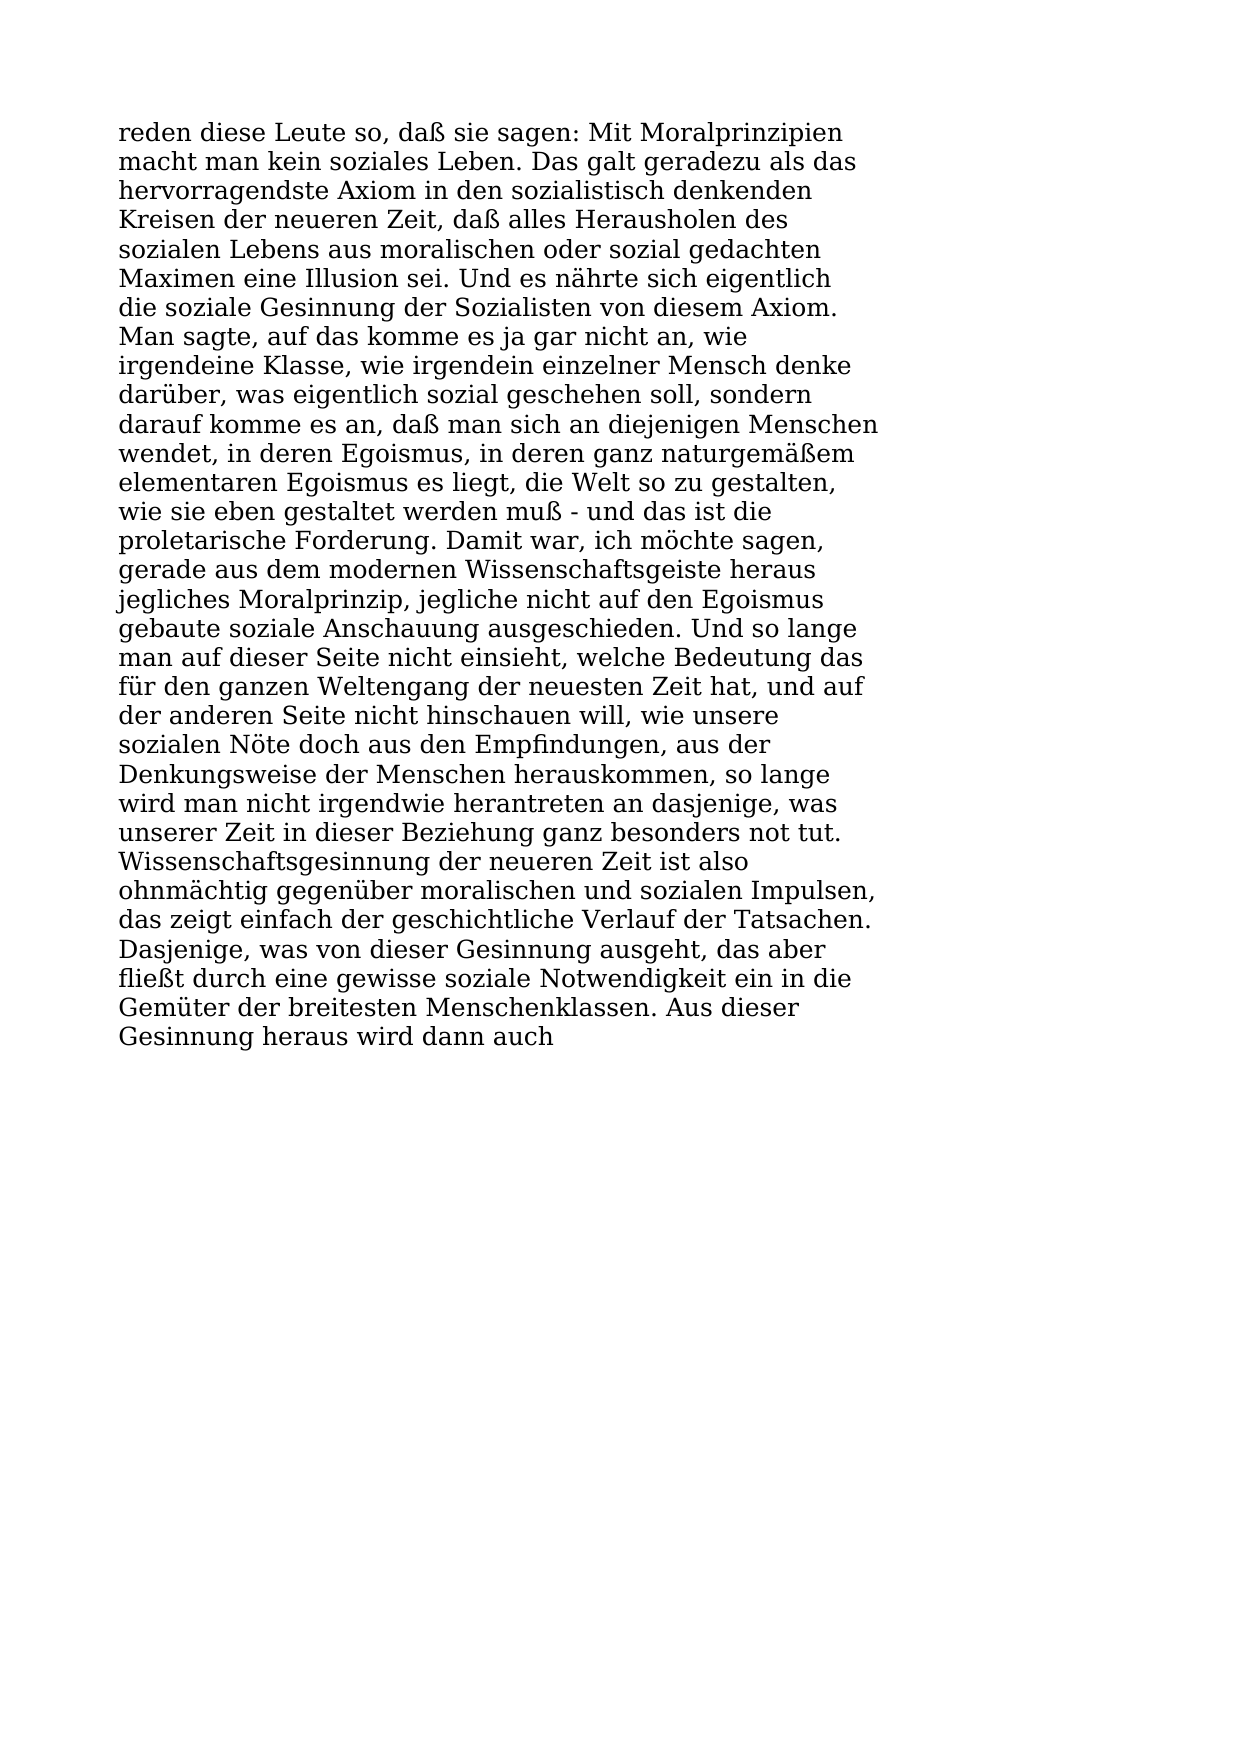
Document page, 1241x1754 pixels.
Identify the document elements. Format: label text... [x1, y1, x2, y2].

text der anderen Seite nicht hinschauen will, wie unsere [118, 701, 1122, 731]
text darauf komme es an, daß man sich an diejenigen Menschen [118, 410, 1122, 439]
text sozialen Nöte doch aus den Empfindungen, aus der [118, 731, 1122, 760]
text ohnmächtig gegenüber moralischen und sozialen Impulsen, [118, 876, 1122, 906]
text proletarische Forderung. Damit war, ich möchte sagen, [118, 526, 1122, 556]
text Maximen eine Illusion sei. Und es nährte sich eigentlich [118, 264, 1122, 293]
text für den ganzen Weltengang der neuesten Zeit hat, und auf [118, 672, 1122, 701]
text darüber, was eigentlich sozial geschehen soll, sondern [118, 381, 1122, 410]
text man auf dieser Seite nicht einsieht, welche Bedeutung das [118, 643, 1122, 672]
text die soziale Gesinnung der Sozialisten von diesem Axiom. [118, 293, 1122, 322]
text elementaren Egoismus es liegt, die Welt so zu gestalten, [118, 468, 1122, 497]
text Gesinnung heraus wird dann auch [118, 1022, 1122, 1051]
text jegliches Moralprinzip, jegliche nicht auf den Egoismus [118, 585, 1122, 614]
text Gemüter der breitesten Menschenklassen. Aus dieser [118, 993, 1122, 1022]
text macht man kein soziales Leben. Das galt geradezu als das [118, 147, 1122, 176]
text Kreisen der neueren Zeit, daß alles Herausholen des [118, 206, 1122, 235]
text gebaute soziale Anschauung ausgeschieden. Und so lange [118, 614, 1122, 643]
text Dasjenige, was von dieser Gesinnung ausgeht, das aber [118, 935, 1122, 964]
text wie sie eben gestaltet werden muß - und das ist die [118, 497, 1122, 526]
text wird man nicht irgendwie herantreten an dasjenige, was [118, 789, 1122, 818]
text das zeigt einfach der geschichtliche Verlauf der Tatsachen. [118, 906, 1122, 935]
text sozialen Lebens aus moralischen oder sozial gedachten [118, 235, 1122, 264]
text gerade aus dem modernen Wissenschaftsgeiste heraus [118, 556, 1122, 585]
text unserer Zeit in dieser Beziehung ganz besonders not tut. [118, 818, 1122, 847]
text wendet, in deren Egoismus, in deren ganz naturgemäßem [118, 439, 1122, 468]
text hervorragendste Axiom in den sozialistisch denkenden [118, 176, 1122, 206]
text irgendeine Klasse, wie irgendein einzelner Mensch denke [118, 351, 1122, 381]
text Wissenschaftsgesinnung der neueren Zeit ist also [118, 847, 1122, 876]
text Man sagte, auf das komme es ja gar nicht an, wie [118, 322, 1122, 351]
text reden diese Leute so, daß sie sagen: Mit Moralprinzipien [118, 118, 1122, 147]
text fließt durch eine gewisse soziale Notwendigkeit ein in die [118, 964, 1122, 993]
text Denkungsweise der Menschen herauskommen, so lange [118, 760, 1122, 789]
